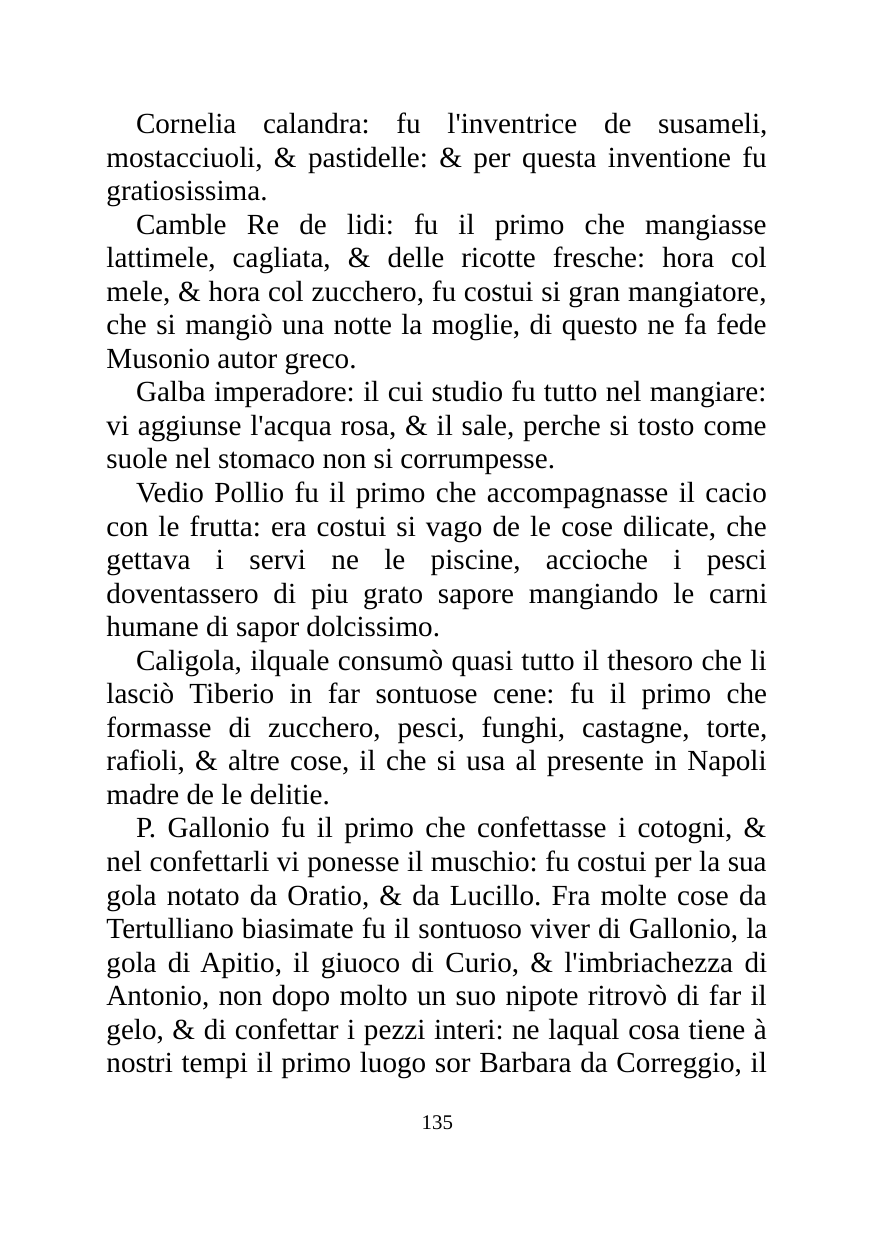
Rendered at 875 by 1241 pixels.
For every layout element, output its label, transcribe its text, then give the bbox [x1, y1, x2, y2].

text Caligola, ilquale consumò quasi tutto il thesoro che li lasciò Tiberio in far sontuose cene: fu il primo che formasse di zucchero, pesci, funghi, castagne, torte, rafioli, & altre cose, il che si usa al presente in Napoli madre de le delitie. [106, 643, 768, 811]
text Camble Re de lidi: fu il primo che mangiasse lattimele, cagliata, & delle ricotte fresche: hora col mele, & hora col zucchero, fu costui si gran mangiatore, che si mangiò una notte la moglie, di questo ne fa fede Musonio autor greco. [106, 207, 768, 374]
text P. Gallonio fu il primo che confettasse i cotogni, & nel confettarli vi ponesse il muschio: fu costui per la sua gola notato da Oratio, & da Lucillo. Fra molte cose da Tertulliano biasimate fu il sontuoso viver di Gallonio, la gola di Apitio, il giuoco di Curio, & l'imbriachezza di Antonio, non dopo molto un suo nipote ritrovò di far il gelo, & di confettar i pezzi interi: ne laqual cosa tiene à nostri tempi il primo luogo sor Barbara da Correggio, il [106, 811, 768, 1079]
text Vedio Pollio fu il primo che accompagnasse il cacio con le frutta: era costui si vago de le cose dilicate, che gettava i servi ne le piscine, accioche i pesci doventassero di piu grato sapore mangiando le carni humane di sapor dolcissimo. [106, 475, 768, 643]
text Galba imperadore: il cui studio fu tutto nel mangiare: vi aggiunse l'acqua rosa, & il sale, perche si tosto come suole nel stomaco non si corrumpesse. [106, 374, 768, 475]
text Cornelia calandra: fu l'inventrice de susameli, mostacciuoli, & pastidelle: & per questa inventione fu gratiosissima. [106, 106, 768, 207]
